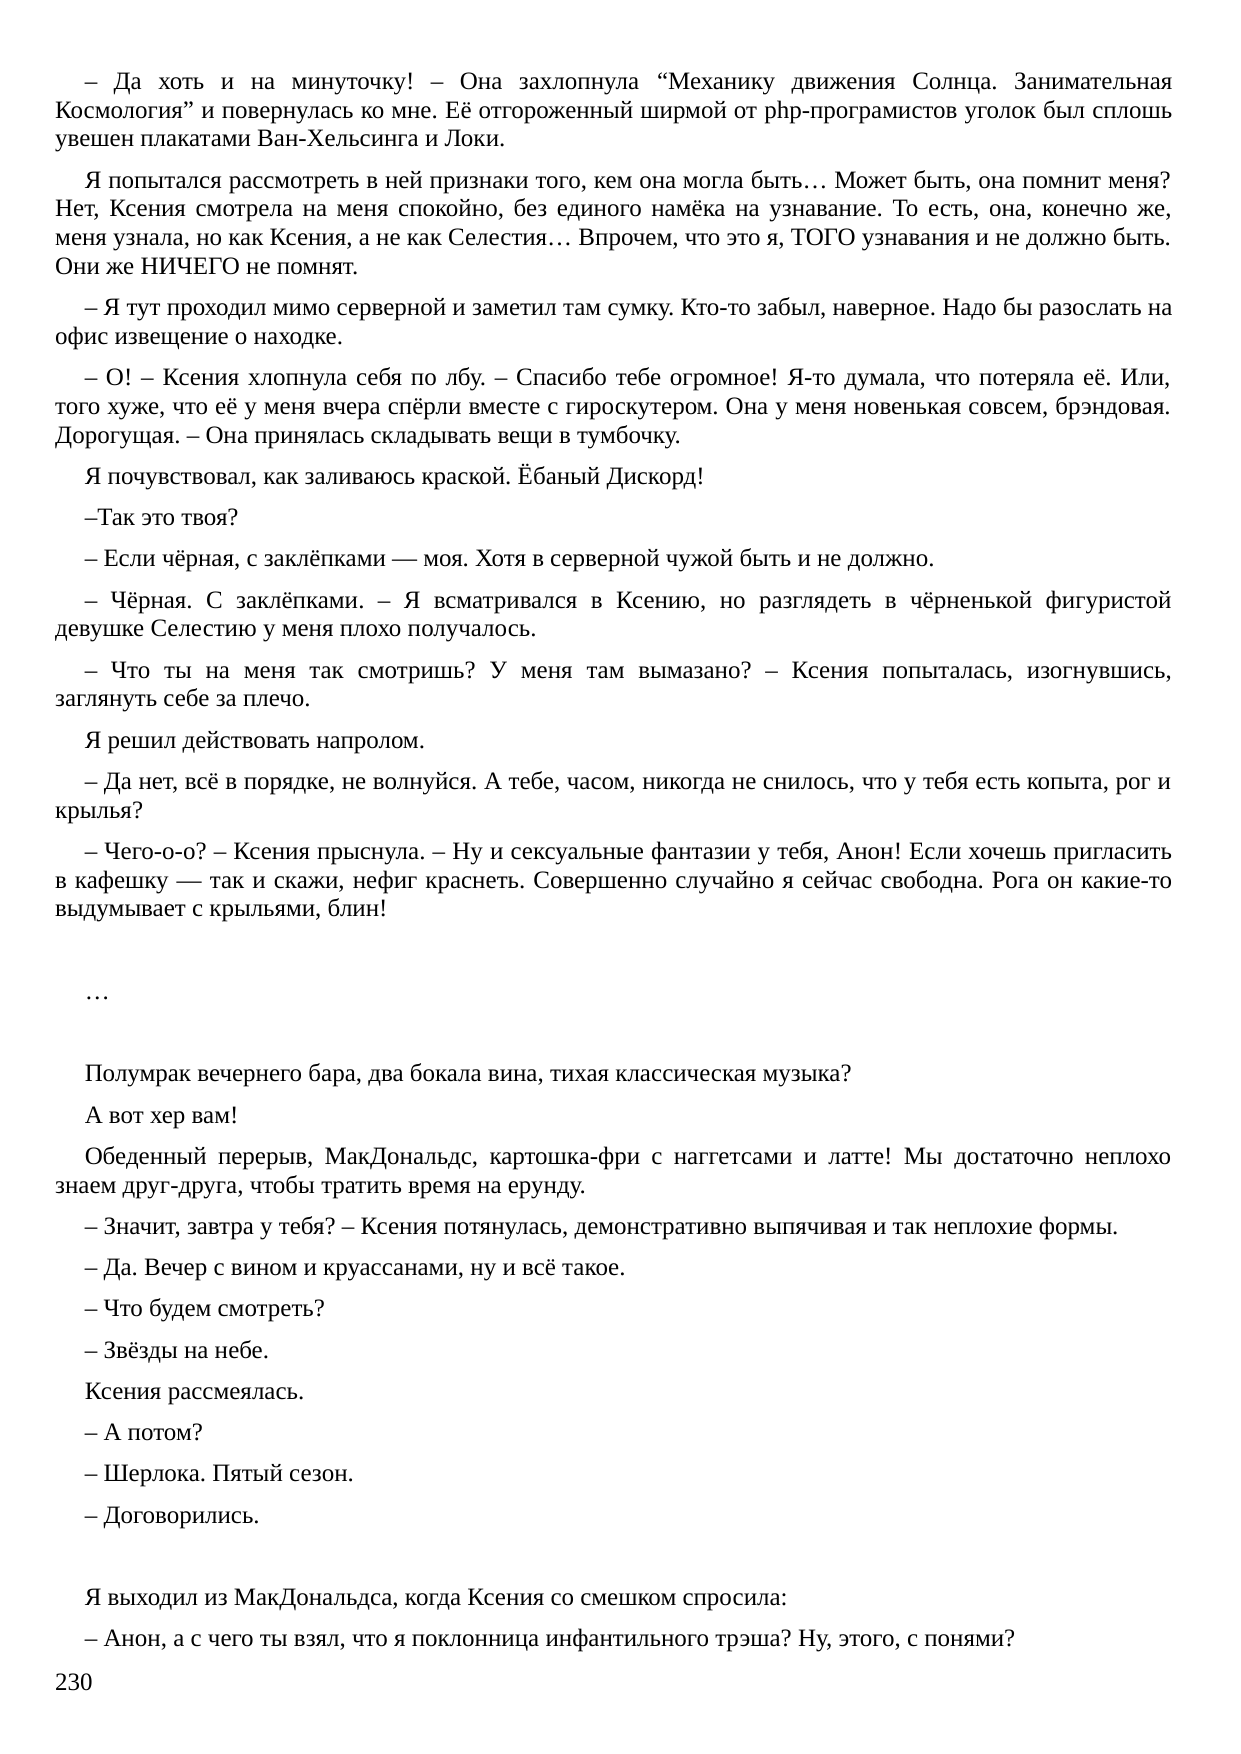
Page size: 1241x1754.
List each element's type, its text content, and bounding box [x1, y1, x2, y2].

text – Что ты на меня так смотришь? У меня там вымазано? – Ксения попыталась, изогнувшись, заглянуть себе за плечо. [55, 655, 1173, 712]
text Я решил действовать напролом. [55, 725, 1173, 753]
text – Да. Вечер с вином и круассанами, ну и всё такое. [55, 1252, 1173, 1281]
text – Анон, а с чего ты взял, что я поклонница инфантильного трэша? Ну, этого, с понями? [55, 1623, 1173, 1652]
text –Так это твоя? [55, 502, 1173, 531]
text – А потом? [55, 1417, 1173, 1446]
text – Договорились. [55, 1500, 1173, 1528]
text – Я тут проходил мимо серверной и заметил там сумку. Кто-то забыл, наверное. Надо бы разослать на офис извещение о находке. [55, 292, 1173, 350]
text А вот хер вам! [55, 1100, 1173, 1128]
text – Да нет, всё в порядке, не волнуйся. А тебе, часом, никогда не снилось, что у тебя есть копыта, рог и крылья? [55, 766, 1173, 823]
text – Чего-о-о? – Ксения прыснула. – Ну и сексуальные фантазии у тебя, Анон! Если хочешь пригласить в кафешку — так и скажи, нефиг краснеть. Совершенно случайно я сейчас свободна. Рога он какие-то выдумывает с крыльями, блин! [55, 836, 1173, 922]
text … [55, 976, 1173, 1005]
text – О! – Ксения хлопнула себя по лбу. – Спасибо тебе огромное! Я-то думала, что потеряла её. Или, того хуже, что её у меня вчера спёрли вместе с гироскутером. Она у меня новенькая совсем, брэндовая. Дорогущая. – Она принялась складывать вещи в тумбочку. [55, 362, 1173, 448]
text – Шерлока. Пятый сезон. [55, 1458, 1173, 1487]
text Обеденный перерыв, МакДональдс, картошка-фри с наггетсами и латте! Мы достаточно неплохо знаем друг-друга, чтобы тратить время на ерунду. [55, 1141, 1173, 1198]
text – Чёрная. С заклёпками. – Я всматривался в Ксению, но разглядеть в чёрненькой фигуристой девушке Селестию у меня плохо получалось. [55, 585, 1173, 642]
text – Да хоть и на минуточку! – Она захлопнула “Механику движения Солнца. Занимательная Космология” и повернулась ко мне. Её отгороженный ширмой от php-програмистов уголок был сплошь увешен плакатами Ван-Хельсинга и Локи. [55, 66, 1173, 152]
text Я выходил из МакДональдса, когда Ксения со смешком спросила: [55, 1582, 1173, 1611]
text – Если чёрная, с заклёпками — моя. Хотя в серверной чужой быть и не должно. [55, 543, 1173, 572]
text Я попытался рассмотреть в ней признаки того, кем она могла быть… Может быть, она помнит меня? Нет, Ксения смотрела на меня спокойно, без единого намёка на узнавание. То есть, она, конечно же, меня узнала, но как Ксения, а не как Селестия… Впрочем, что это я, ТОГО узнавания и не должно быть. Они же НИЧЕГО не помнят. [55, 165, 1173, 280]
text Я почувствовал, как заливаюсь краской. Ёбаный Дискорд! [55, 461, 1173, 490]
text – Значит, завтра у тебя? – Ксения потянулась, демонстративно выпячивая и так неплохие формы. [55, 1211, 1173, 1240]
text Ксения рассмеялась. [55, 1376, 1173, 1405]
text – Что будем смотреть? [55, 1293, 1173, 1322]
text Полумрак вечернего бара, два бокала вина, тихая классическая музыка? [55, 1058, 1173, 1087]
text – Звёзды на небе. [55, 1335, 1173, 1363]
